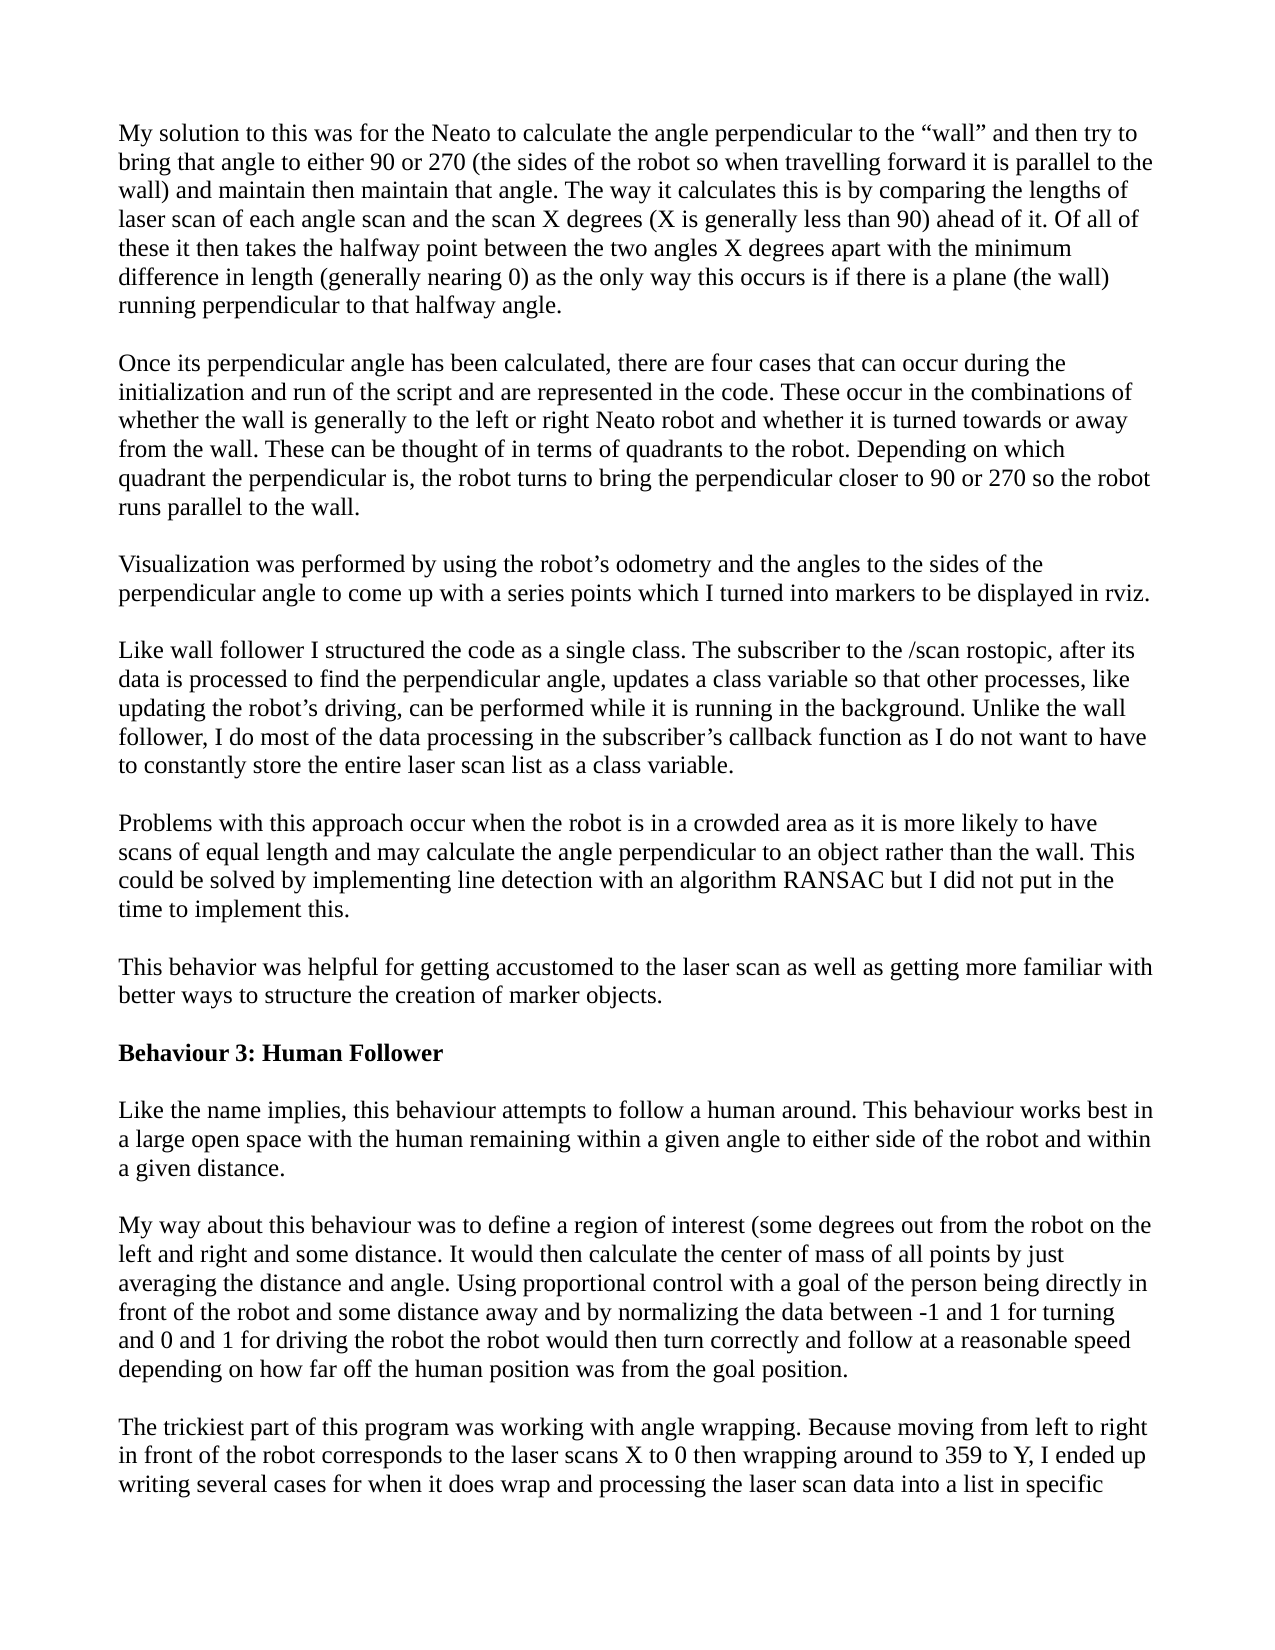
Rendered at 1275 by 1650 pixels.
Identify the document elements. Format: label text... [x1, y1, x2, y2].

text Visualization was performed by using the robot’s odometry and the angles to the sides of the perpendicular angle to come up with a series points which I turned into markers to be displayed in rviz. [118, 549, 1157, 607]
text Like the name implies, this behaviour attempts to follow a human around. This behaviour works best in a large open space with the human remaining within a given angle to either side of the robot and within a given distance. [118, 1096, 1157, 1182]
text This behavior was helpful for getting accustomed to the laser scan as well as getting more familiar with better ways to structure the creation of marker objects. [118, 952, 1157, 1009]
text My solution to this was for the Neato to calculate the angle perpendicular to the “wall” and then try to bring that angle to either 90 or 270 (the sides of the robot so when travelling forward it is parallel to the wall) and maintain then maintain that angle. The way it calculates this is by comparing the lengths of laser scan of each angle scan and the scan X degrees (X is generally less than 90) ahead of it. Of all of these it then takes the halfway point between the two angles X degrees apart with the minimum difference in length (generally nearing 0) as the only way this occurs is if there is a plane (the wall) running perpendicular to that halfway angle. [118, 118, 1157, 319]
text The trickiest part of this program was working with angle wrapping. Because moving from left to right in front of the robot corresponds to the laser scans X to 0 then wrapping around to 359 to Y, I ended up writing several cases for when it does wrap and processing the laser scan data into a list in specific [118, 1412, 1157, 1498]
text Behaviour 3: Human Follower [118, 1038, 1157, 1067]
text My way about this behaviour was to define a region of interest (some degrees out from the robot on the left and right and some distance. It would then calculate the center of mass of all points by just averaging the distance and angle. Using proportional control with a goal of the person being directly in front of the robot and some distance away and by normalizing the data between -1 and 1 for turning and 0 and 1 for driving the robot the robot would then turn correctly and follow at a reasonable speed depending on how far off the human position was from the goal position. [118, 1211, 1157, 1383]
text Like wall follower I structured the code as a single class. The subscriber to the /scan rostopic, after its data is processed to find the perpendicular angle, updates a class variable so that other processes, like updating the robot’s driving, can be performed while it is running in the background. Unlike the wall follower, I do most of the data processing in the subscriber’s callback function as I do not want to have to constantly store the entire laser scan list as a class variable. [118, 636, 1157, 779]
text Problems with this approach occur when the robot is in a crowded area as it is more likely to have scans of equal length and may calculate the angle perpendicular to an object rather than the wall. This could be solved by implementing line detection with an algorithm RANSAC but I did not put in the time to implement this. [118, 808, 1157, 923]
text Once its perpendicular angle has been calculated, there are four cases that can occur during the initialization and run of the script and are represented in the code. These occur in the combinations of whether the wall is generally to the left or right Neato robot and whether it is turned towards or away from the wall. These can be thought of in terms of quadrants to the robot. Depending on which quadrant the perpendicular is, the robot turns to bring the perpendicular closer to 90 or 270 so the robot runs parallel to the wall. [118, 348, 1157, 521]
